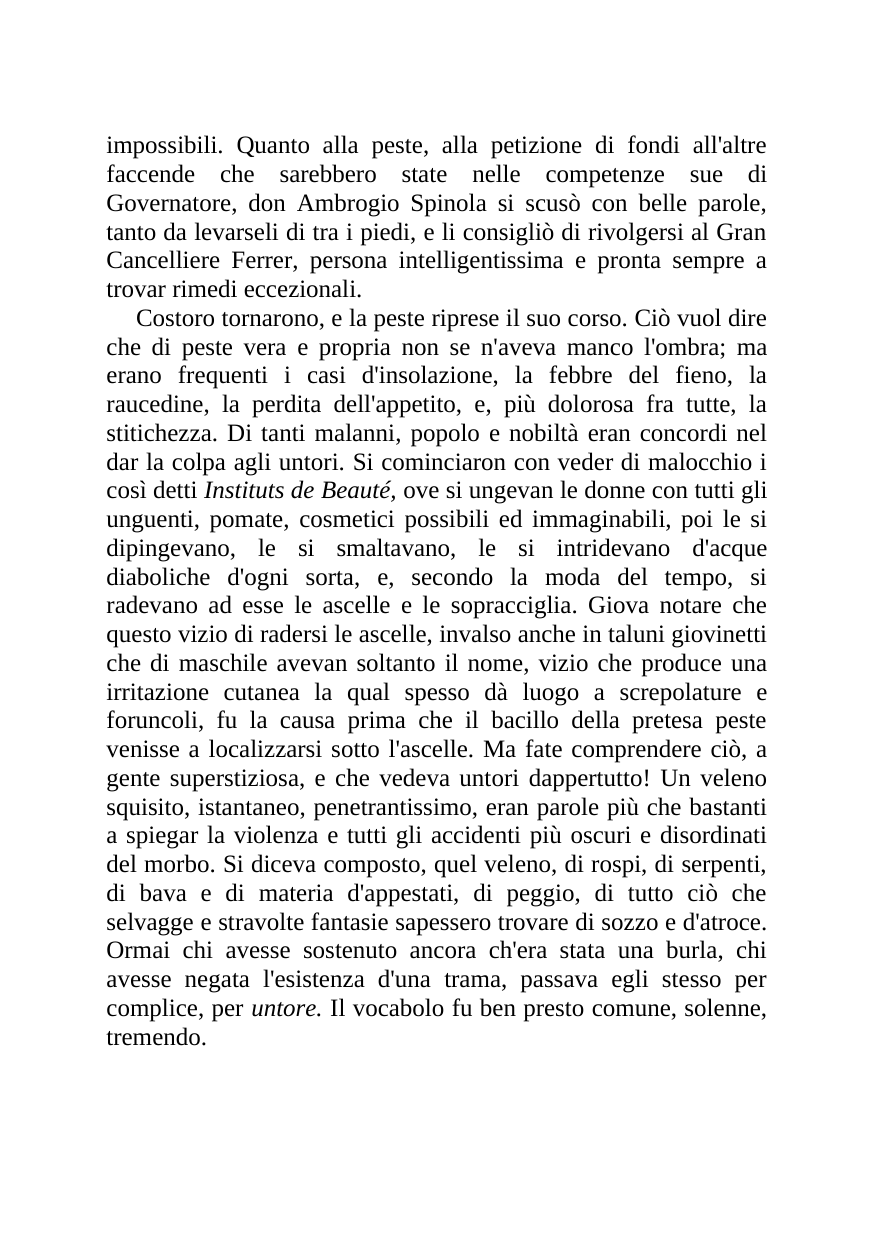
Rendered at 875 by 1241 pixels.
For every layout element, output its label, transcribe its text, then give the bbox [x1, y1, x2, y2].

text impossibili. Quanto alla peste, alla petizione di fondi all'altre faccende che sarebbero state nelle competenze sue di Governatore, don Ambrogio Spinola si scusò con belle parole, tanto da levarseli di tra i piedi, e li consigliò di rivolgersi al Gran Cancelliere Ferrer, persona intelligentissima e pronta sempre a trovar rimedi eccezionali. [106, 130, 768, 303]
text Costoro tornarono, e la peste riprese il suo corso. Ciò vuol dire che di peste vera e propria non se n'aveva manco l'ombra; ma erano frequenti i casi d'insolazione, la febbre del fieno, la raucedine, la perdita dell'appetito, e, più dolorosa fra tutte, la stitichezza. Di tanti malanni, popolo e nobiltà eran concordi nel dar la colpa agli untori. Si cominciaron con veder di malocchio i così detti Instituts de Beauté, ove si ungevan le donne con tutti gli unguenti, pomate, cosmetici possibili ed immaginabili, poi le si dipingevano, le si smaltavano, le si intridevano d'acque diaboliche d'ogni sorta, e, secondo la moda del tempo, si radevano ad esse le ascelle e le sopracciglia. Giova notare che questo vizio di radersi le ascelle, invalso anche in taluni giovinetti che di maschile avevan soltanto il nome, vizio che produce una irritazione cutanea la qual spesso dà luogo a screpolature e foruncoli, fu la causa prima che il bacillo della pretesa peste venisse a localizzarsi sotto l'ascelle. Ma fate comprendere ciò, a gente superstiziosa, e che vedeva untori dappertutto! Un veleno squisito, istantaneo, penetrantissimo, eran parole più che bastanti a spiegar la violenza e tutti gli accidenti più oscuri e disordinati del morbo. Si diceva composto, quel veleno, di rospi, di serpenti, di bava e di materia d'appestati, di peggio, di tutto ciò che selvagge e stravolte fantasie sapessero trovare di sozzo e d'atroce. Ormai chi avesse sostenuto ancora ch'era stata una burla, chi avesse negata l'esistenza d'una trama, passava egli stesso per complice, per untore. Il vocabolo fu ben presto comune, solenne, tremendo. [106, 303, 768, 1050]
